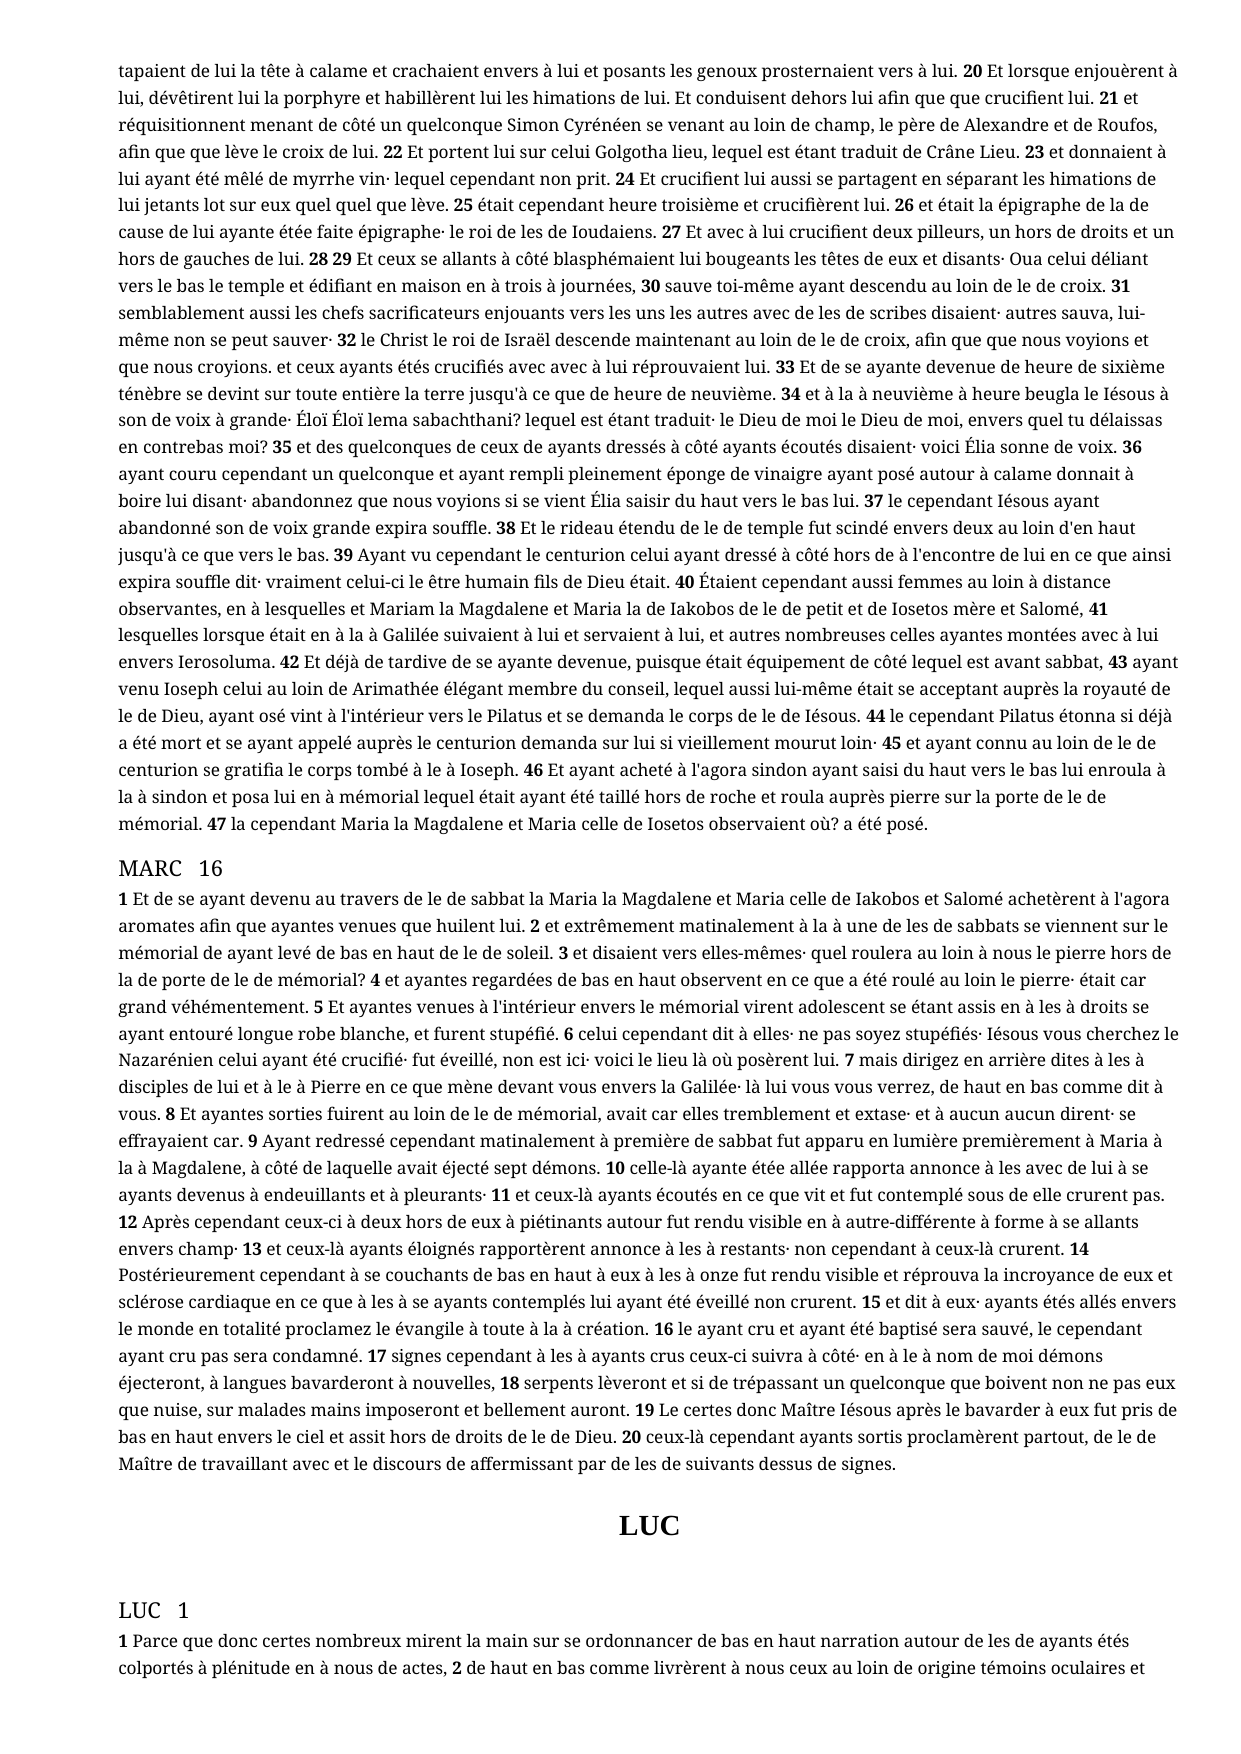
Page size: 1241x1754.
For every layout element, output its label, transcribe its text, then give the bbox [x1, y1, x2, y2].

subtitle LUC [118, 1508, 1181, 1541]
text tapaient de lui la tête à calame et crachaient envers à lui et posants les genoux prosternaient vers à lui. 20 Et lorsque enjouèrent à lui, dévêtirent lui la porphyre et habillèrent lui les himations de lui. Et conduisent dehors lui afin que que crucifient lui. 21 et réquisitionnent menant de côté un quelconque Simon Cyrénéen se venant au loin de champ, le père de Alexandre et de Roufos, afin que que lève le croix de lui. 22 Et portent lui sur celui Golgotha lieu, lequel est étant traduit de Crâne Lieu. 23 et donnaient à lui ayant été mêlé de myrrhe vin· lequel cependant non prit. 24 Et crucifient lui aussi se partagent en séparant les himations de lui jetants lot sur eux quel quel que lève. 25 était cependant heure troisième et crucifièrent lui. 26 et était la épigraphe de la de cause de lui ayante étée faite épigraphe· le roi de les de Ioudaiens. 27 Et avec à lui crucifient deux pilleurs, un hors de droits et un hors de gauches de lui. 28 29 Et ceux se allants à côté blasphémaient lui bougeants les têtes de eux et disants· Oua celui déliant vers le bas le temple et édifiant en maison en à trois à journées, 30 sauve toi-même ayant descendu au loin de le de croix. 31 semblablement aussi les chefs sacrificateurs enjouants vers les uns les autres avec de les de scribes disaient· autres sauva, lui-même non se peut sauver· 32 le Christ le roi de Israël descende maintenant au loin de le de croix, afin que que nous voyions et que nous croyions. et ceux ayants étés crucifiés avec avec à lui réprouvaient lui. 33 Et de se ayante devenue de heure de sixième ténèbre se devint sur toute entière la terre jusqu'à ce que de heure de neuvième. 34 et à la à neuvième à heure beugla le Iésous à son de voix à grande· Éloï Éloï lema sabachthani? lequel est étant traduit· le Dieu de moi le Dieu de moi, envers quel tu délaissas en contrebas moi? 35 et des quelconques de ceux de ayants dressés à côté ayants écoutés disaient· voici Élia sonne de voix. 36 ayant couru cependant un quelconque et ayant rempli pleinement éponge de vinaigre ayant posé autour à calame donnait à boire lui disant· abandonnez que nous voyions si se vient Élia saisir du haut vers le bas lui. 37 le cependant Iésous ayant abandonné son de voix grande expira souffle. 38 Et le rideau étendu de le de temple fut scindé envers deux au loin d'en haut jusqu'à ce que vers le bas. 39 Ayant vu cependant le centurion celui ayant dressé à côté hors de à l'encontre de lui en ce que ainsi expira souffle dit· vraiment celui-ci le être humain fils de Dieu était. 40 Étaient cependant aussi femmes au loin à distance observantes, en à lesquelles et Mariam la Magdalene et Maria la de Iakobos de le de petit et de Iosetos mère et Salomé, 41 lesquelles lorsque était en à la à Galilée suivaient à lui et servaient à lui, et autres nombreuses celles ayantes montées avec à lui envers Ierosoluma. 42 Et déjà de tardive de se ayante devenue, puisque était équipement de côté lequel est avant sabbat, 43 ayant venu Ioseph celui au loin de Arimathée élégant membre du conseil, lequel aussi lui-même était se acceptant auprès la royauté de le de Dieu, ayant osé vint à l'intérieur vers le Pilatus et se demanda le corps de le de Iésous. 44 le cependant Pilatus étonna si déjà a été mort et se ayant appelé auprès le centurion demanda sur lui si vieillement mourut loin· 45 et ayant connu au loin de le de centurion se gratifia le corps tombé à le à Ioseph. 46 Et ayant acheté à l'agora sindon ayant saisi du haut vers le bas lui enroula à la à sindon et posa lui en à mémorial lequel était ayant été taillé hors de roche et roula auprès pierre sur la porte de le de mémorial. 47 la cependant Maria la Magdalene et Maria celle de Iosetos observaient où? a été posé. [118, 59, 1181, 835]
text LUC 1 [118, 1595, 1181, 1625]
text 1 Parce que donc certes nombreux mirent la main sur se ordonnancer de bas en haut narration autour de les de ayants étés colportés à plénitude en à nous de actes, 2 de haut en bas comme livrèrent à nous ceux au loin de origine témoins oculaires et [118, 1629, 1181, 1679]
text 1 Et de se ayant devenu au travers de le de sabbat la Maria la Magdalene et Maria celle de Iakobos et Salomé achetèrent à l'agora aromates afin que ayantes venues que huilent lui. 2 et extrêmement matinalement à la à une de les de sabbats se viennent sur le mémorial de ayant levé de bas en haut de le de soleil. 3 et disaient vers elles-mêmes· quel roulera au loin à nous le pierre hors de la de porte de le de mémorial? 4 et ayantes regardées de bas en haut observent en ce que a été roulé au loin le pierre· était car grand véhémentement. 5 Et ayantes venues à l'intérieur envers le mémorial virent adolescent se étant assis en à les à droits se ayant entouré longue robe blanche, et furent stupéfié. 6 celui cependant dit à elles· ne pas soyez stupéfiés· Iésous vous cherchez le Nazarénien celui ayant été crucifié· fut éveillé, non est ici· voici le lieu là où posèrent lui. 7 mais dirigez en arrière dites à les à disciples de lui et à le à Pierre en ce que mène devant vous envers la Galilée· là lui vous vous verrez, de haut en bas comme dit à vous. 8 Et ayantes sorties fuirent au loin de le de mémorial, avait car elles tremblement et extase· et à aucun aucun dirent· se effrayaient car. 9 Ayant redressé cependant matinalement à première de sabbat fut apparu en lumière premièrement à Maria à la à Magdalene, à côté de laquelle avait éjecté sept démons. 10 celle-là ayante étée allée rapporta annonce à les avec de lui à se ayants devenus à endeuillants et à pleurants· 11 et ceux-là ayants écoutés en ce que vit et fut contemplé sous de elle crurent pas. 12 Après cependant ceux-ci à deux hors de eux à piétinants autour fut rendu visible en à autre-différente à forme à se allants envers champ· 13 et ceux-là ayants éloignés rapportèrent annonce à les à restants· non cependant à ceux-là crurent. 14 Postérieurement cependant à se couchants de bas en haut à eux à les à onze fut rendu visible et réprouva la incroyance de eux et sclérose cardiaque en ce que à les à se ayants contemplés lui ayant été éveillé non crurent. 15 et dit à eux· ayants étés allés envers le monde en totalité proclamez le évangile à toute à la à création. 16 le ayant cru et ayant été baptisé sera sauvé, le cependant ayant cru pas sera condamné. 17 signes cependant à les à ayants crus ceux-ci suivra à côté· en à le à nom de moi démons éjecteront, à langues bavarderont à nouvelles, 18 serpents lèveront et si de trépassant un quelconque que boivent non ne pas eux que nuise, sur malades mains imposeront et bellement auront. 19 Le certes donc Maître Iésous après le bavarder à eux fut pris de bas en haut envers le ciel et assit hors de droits de le de Dieu. 20 ceux-là cependant ayants sortis proclamèrent partout, de le de Maître de travaillant avec et le discours de affermissant par de les de suivants dessus de signes. [118, 887, 1181, 1475]
text MARC 16 [118, 853, 1181, 883]
